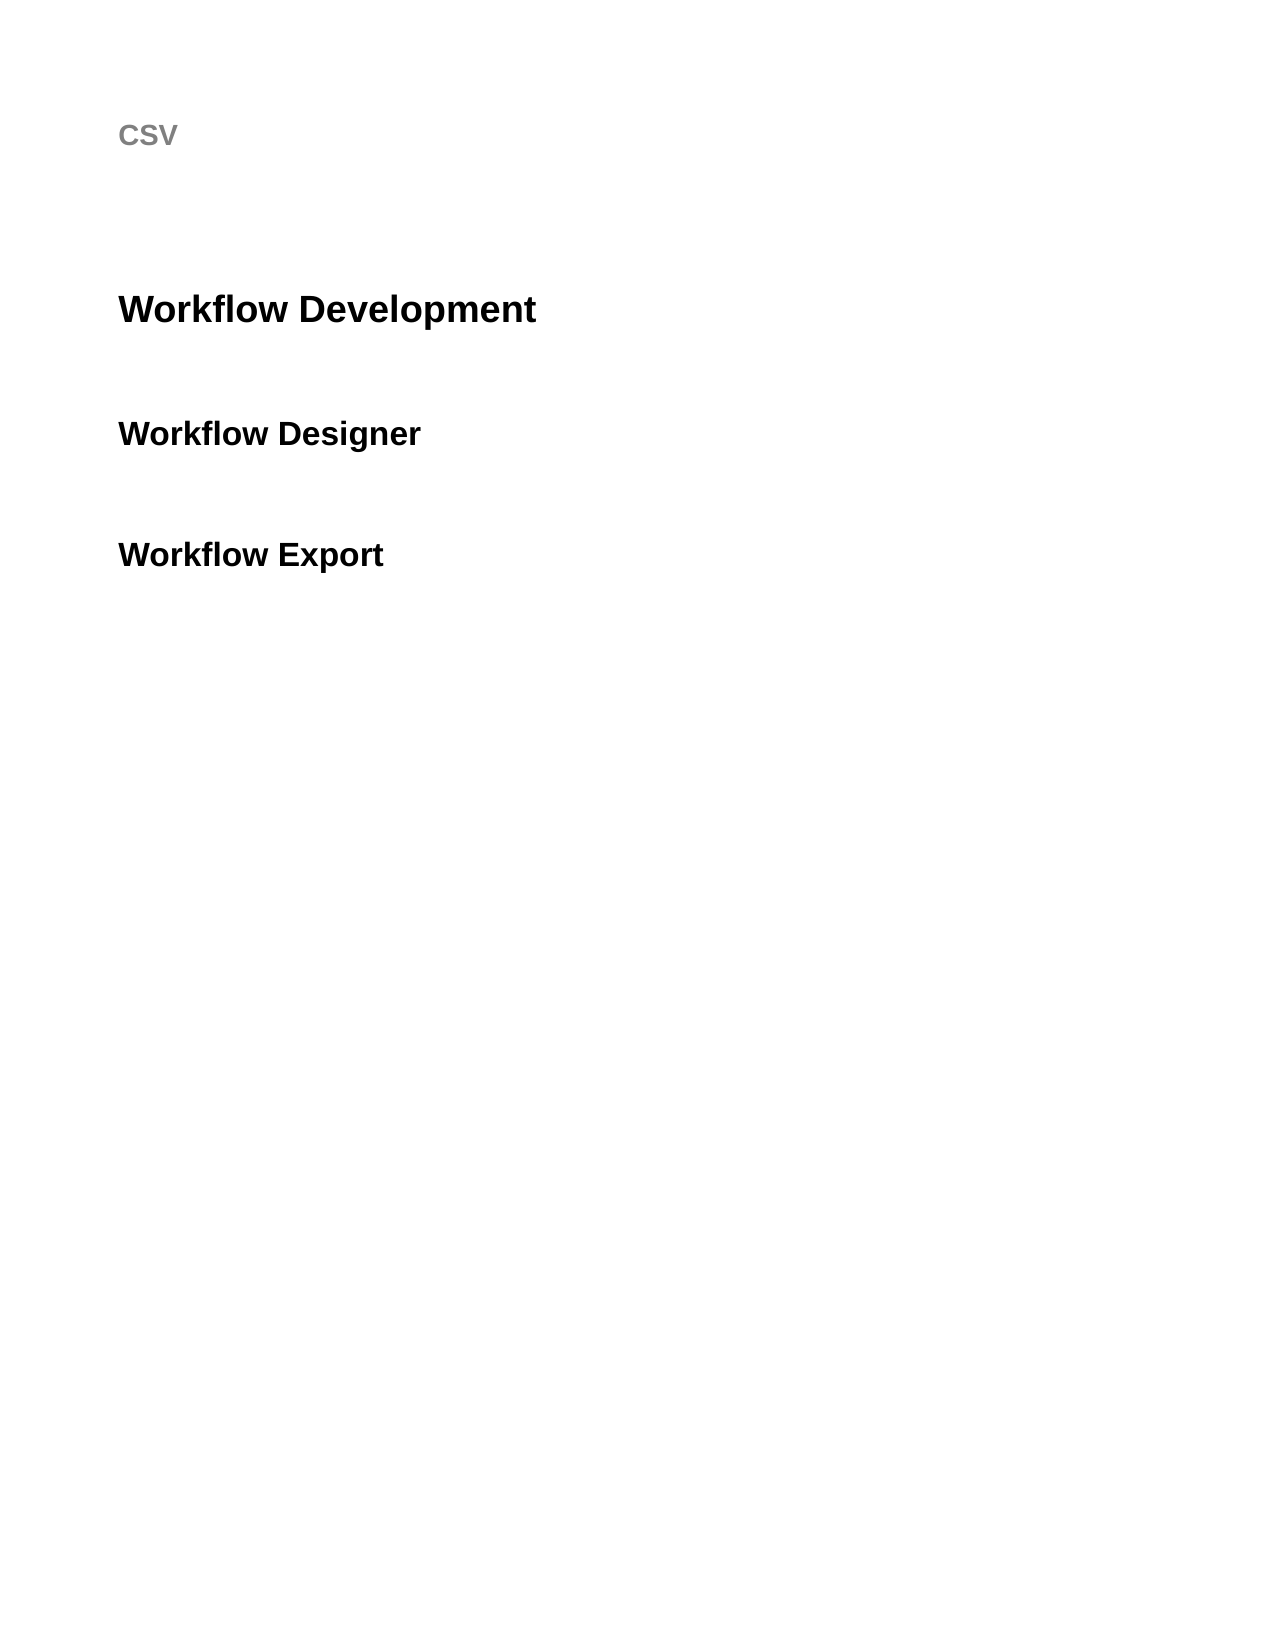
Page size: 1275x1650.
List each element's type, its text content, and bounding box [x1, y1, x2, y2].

subtitle Workflow Designer [118, 413, 1157, 452]
subtitle Workflow Development [118, 287, 1157, 331]
subtitle Workflow Export [118, 534, 1157, 573]
subtitle CSV [118, 118, 1157, 152]
